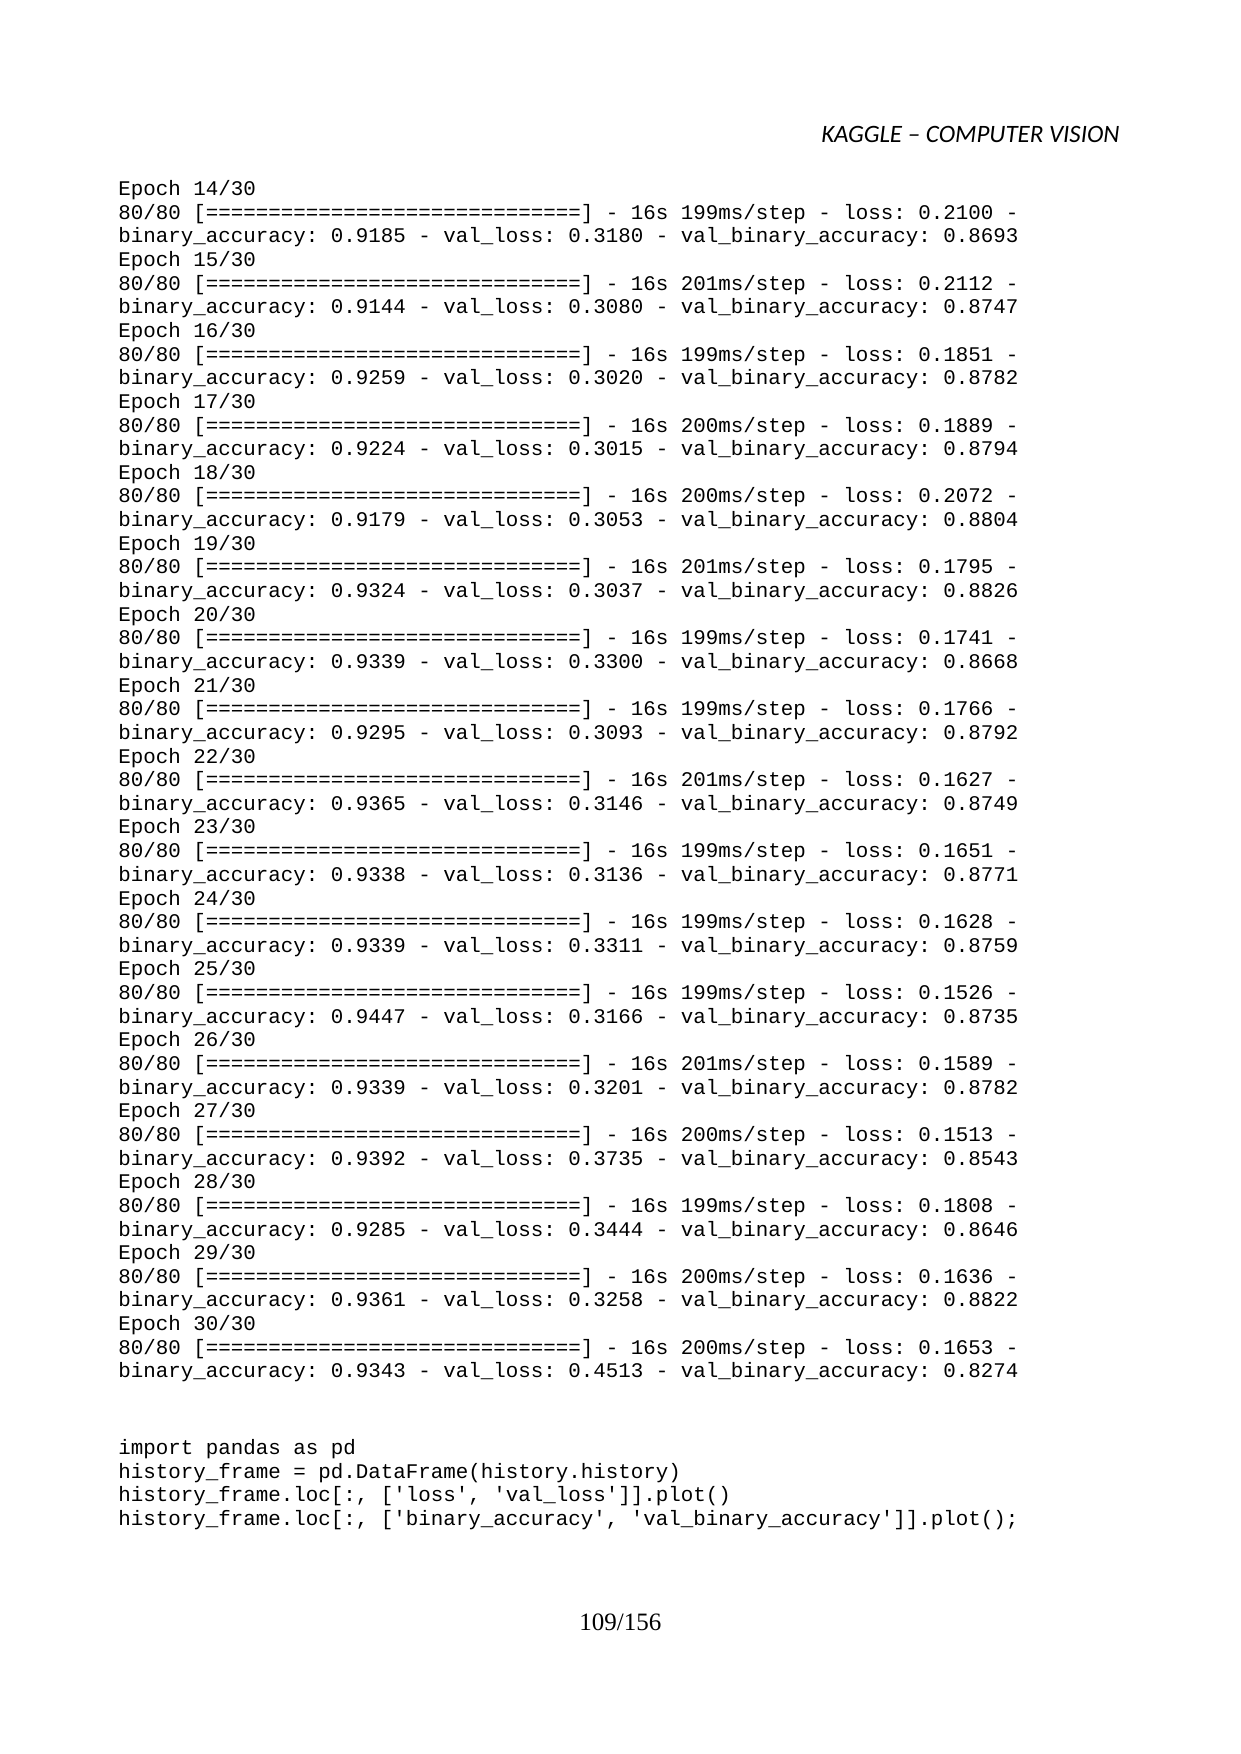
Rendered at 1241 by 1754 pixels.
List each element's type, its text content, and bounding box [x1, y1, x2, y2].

text Epoch 14/30 [118, 178, 1122, 202]
text Epoch 21/30 [118, 675, 1122, 698]
text import pandas as pd [118, 1437, 1122, 1461]
text 80/80 [==============================] - 16s 200ms/step - loss: 0.1636 - binary_accuracy: 0.9361 - val_loss: 0.3258 - val_binary_accuracy: 0.8822 [118, 1266, 1122, 1313]
text 80/80 [==============================] - 16s 199ms/step - loss: 0.1628 - binary_accuracy: 0.9339 - val_loss: 0.3311 - val_binary_accuracy: 0.8759 [118, 911, 1122, 958]
text Epoch 30/30 [118, 1313, 1122, 1337]
text 80/80 [==============================] - 16s 201ms/step - loss: 0.1627 - binary_accuracy: 0.9365 - val_loss: 0.3146 - val_binary_accuracy: 0.8749 [118, 769, 1122, 817]
text Epoch 29/30 [118, 1242, 1122, 1266]
text 80/80 [==============================] - 16s 199ms/step - loss: 0.1741 - binary_accuracy: 0.9339 - val_loss: 0.3300 - val_binary_accuracy: 0.8668 [118, 627, 1122, 675]
text 80/80 [==============================] - 16s 201ms/step - loss: 0.1589 - binary_accuracy: 0.9339 - val_loss: 0.3201 - val_binary_accuracy: 0.8782 [118, 1053, 1122, 1100]
text Epoch 24/30 [118, 887, 1122, 911]
text Epoch 16/30 [118, 320, 1122, 344]
text history_frame.loc[:, ['binary_accuracy', 'val_binary_accuracy']].plot(); [118, 1508, 1122, 1532]
text Epoch 20/30 [118, 604, 1122, 627]
text Epoch 23/30 [118, 817, 1122, 840]
text Epoch 19/30 [118, 533, 1122, 556]
text Epoch 25/30 [118, 958, 1122, 982]
text 80/80 [==============================] - 16s 200ms/step - loss: 0.1513 - binary_accuracy: 0.9392 - val_loss: 0.3735 - val_binary_accuracy: 0.8543 [118, 1124, 1122, 1171]
text Epoch 22/30 [118, 746, 1122, 769]
text Epoch 28/30 [118, 1171, 1122, 1195]
text 80/80 [==============================] - 16s 199ms/step - loss: 0.2100 - binary_accuracy: 0.9185 - val_loss: 0.3180 - val_binary_accuracy: 0.8693 [118, 202, 1122, 249]
text 80/80 [==============================] - 16s 199ms/step - loss: 0.1651 - binary_accuracy: 0.9338 - val_loss: 0.3136 - val_binary_accuracy: 0.8771 [118, 840, 1122, 887]
text 80/80 [==============================] - 16s 201ms/step - loss: 0.2112 - binary_accuracy: 0.9144 - val_loss: 0.3080 - val_binary_accuracy: 0.8747 [118, 273, 1122, 320]
text 80/80 [==============================] - 16s 200ms/step - loss: 0.1889 - binary_accuracy: 0.9224 - val_loss: 0.3015 - val_binary_accuracy: 0.8794 [118, 414, 1122, 462]
text Epoch 26/30 [118, 1029, 1122, 1053]
text history_frame = pd.DataFrame(history.history) [118, 1461, 1122, 1484]
text Epoch 15/30 [118, 249, 1122, 273]
text 80/80 [==============================] - 16s 201ms/step - loss: 0.1795 - binary_accuracy: 0.9324 - val_loss: 0.3037 - val_binary_accuracy: 0.8826 [118, 556, 1122, 604]
text history_frame.loc[:, ['loss', 'val_loss']].plot() [118, 1484, 1122, 1508]
text 80/80 [==============================] - 16s 200ms/step - loss: 0.1653 - binary_accuracy: 0.9343 - val_loss: 0.4513 - val_binary_accuracy: 0.8274 [118, 1337, 1122, 1384]
text Epoch 17/30 [118, 391, 1122, 414]
text 80/80 [==============================] - 16s 199ms/step - loss: 0.1526 - binary_accuracy: 0.9447 - val_loss: 0.3166 - val_binary_accuracy: 0.8735 [118, 982, 1122, 1029]
text 80/80 [==============================] - 16s 199ms/step - loss: 0.1851 - binary_accuracy: 0.9259 - val_loss: 0.3020 - val_binary_accuracy: 0.8782 [118, 344, 1122, 391]
text Epoch 27/30 [118, 1100, 1122, 1124]
text 80/80 [==============================] - 16s 199ms/step - loss: 0.1766 - binary_accuracy: 0.9295 - val_loss: 0.3093 - val_binary_accuracy: 0.8792 [118, 698, 1122, 746]
text Epoch 18/30 [118, 462, 1122, 486]
text 80/80 [==============================] - 16s 199ms/step - loss: 0.1808 - binary_accuracy: 0.9285 - val_loss: 0.3444 - val_binary_accuracy: 0.8646 [118, 1195, 1122, 1242]
text 80/80 [==============================] - 16s 200ms/step - loss: 0.2072 - binary_accuracy: 0.9179 - val_loss: 0.3053 - val_binary_accuracy: 0.8804 [118, 486, 1122, 533]
